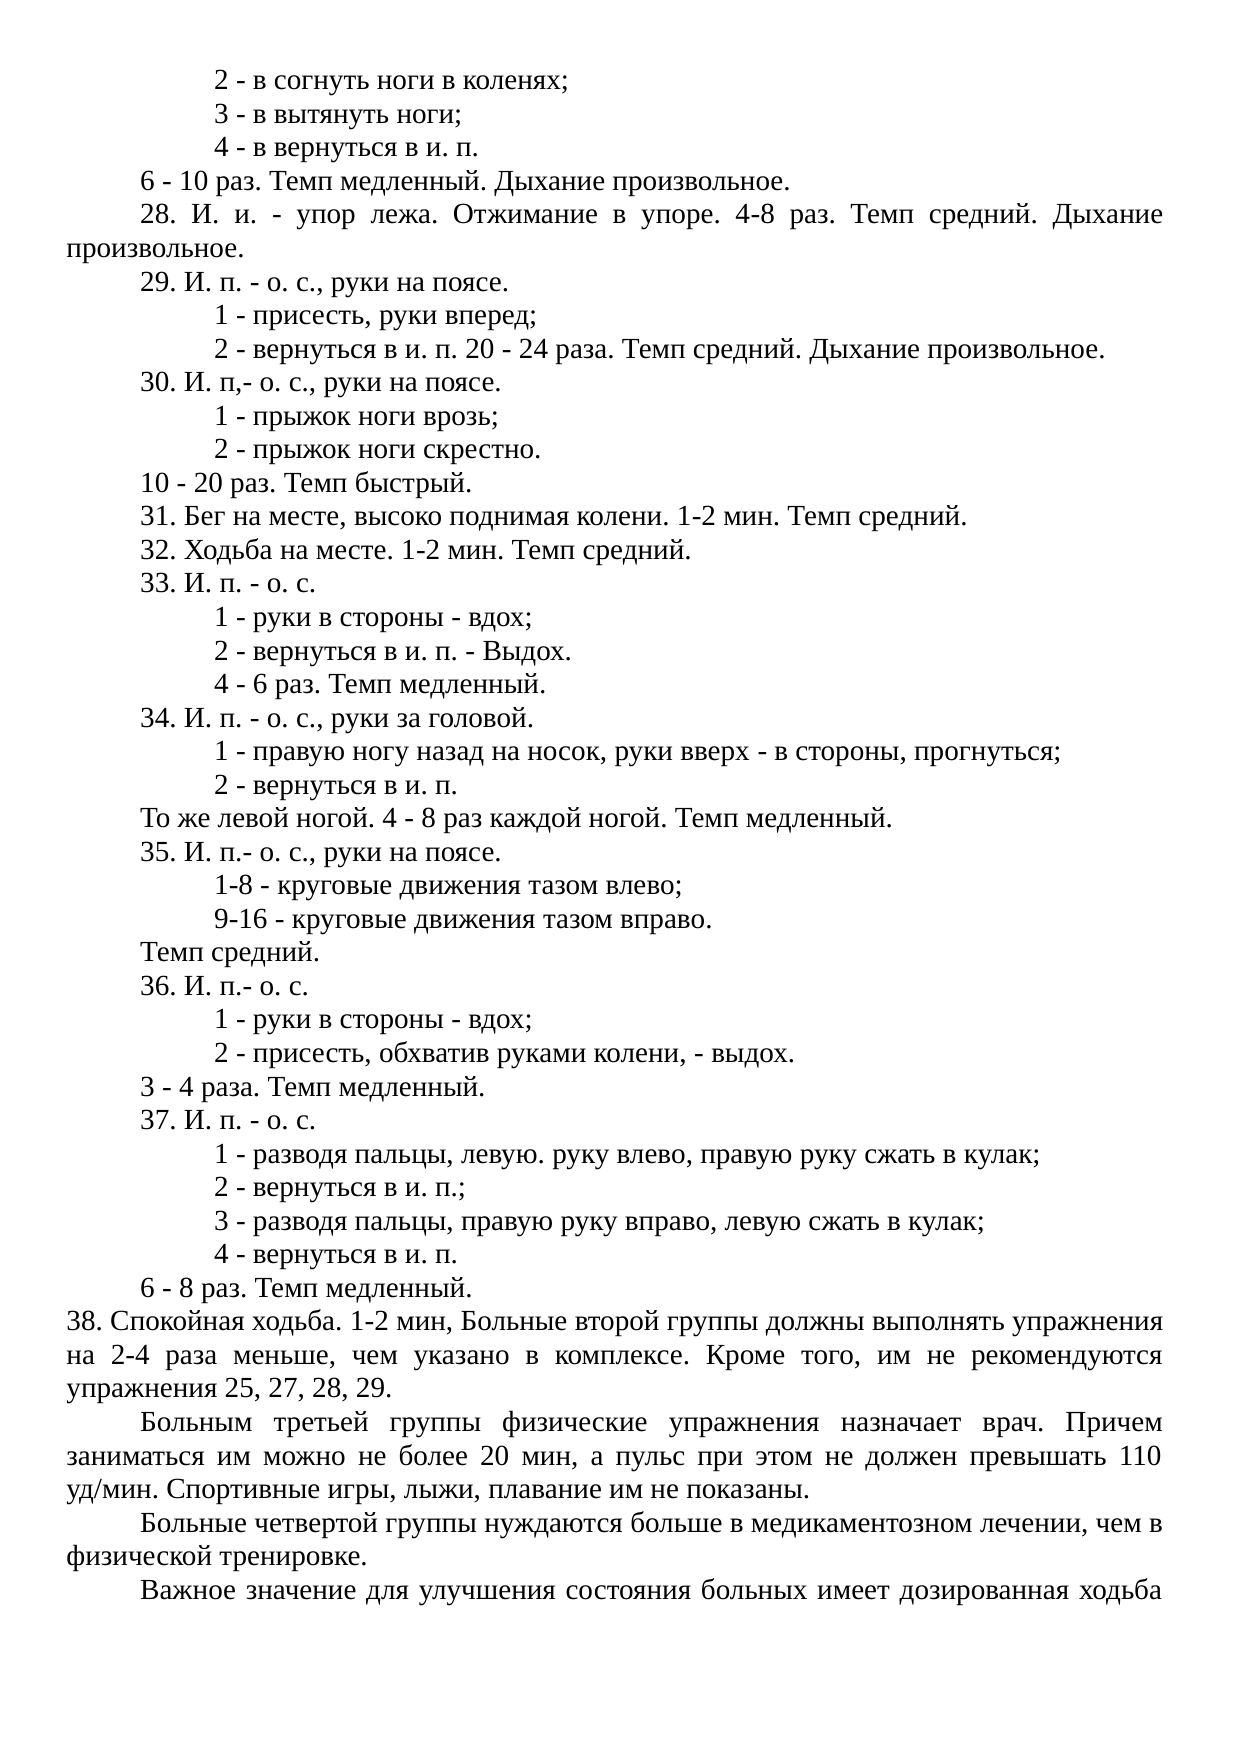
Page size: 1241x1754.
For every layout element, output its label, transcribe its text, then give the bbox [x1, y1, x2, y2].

text 1 ‑ руки в стороны ‑ вдох; [66, 599, 1163, 633]
text 37. И. п. ‑ о. с. [66, 1102, 1163, 1136]
text 38. Спокойная ходьба. 1‑2 мин, Больные второй группы должны выполнять упражнения на 2‑4 раза меньше, чем указано в комплексе. Кроме того, им не рекомендуются упражнения 25, 27, 28, 29. [66, 1303, 1163, 1404]
text 33. И. п. ‑ о. с. [66, 566, 1163, 599]
text 2 ‑ прыжок ноги скрестно. [66, 431, 1163, 465]
text 6 ‑ 8 раз. Темп медленный. [66, 1270, 1163, 1303]
text 31. Бег на месте, высоко поднимая колени. 1‑2 мин. Темп средний. [66, 498, 1163, 532]
text 9‑16 ‑ круговые движения тазом вправо. [66, 901, 1163, 934]
text 1 ‑ руки в стороны ‑ вдох; [66, 1002, 1163, 1035]
text 34. И. п. ‑ о. с., руки за головой. [66, 700, 1163, 733]
text 36. И. п.‑ о. с. [66, 968, 1163, 1002]
text 3 ‑ разводя пальцы, правую руку вправо, левую сжать в кулак; [66, 1203, 1163, 1236]
text 1 ‑ разводя пальцы, левую. руку влево, правую руку сжать в кулак; [66, 1136, 1163, 1169]
text 1 ‑ правую ногу назад на носок, руки вверх ‑ в стороны, прогнуться; [66, 733, 1163, 767]
text То же левой ногой. 4 ‑ 8 раз каждой ногой. Темп медленный. [66, 800, 1163, 834]
text 2 ‑ присесть, обхватив руками колени, ‑ выдох. [66, 1035, 1163, 1069]
text Темп средний. [66, 934, 1163, 968]
text 2 ‑ вернуться в и. п. ‑ Выдох. [66, 633, 1163, 666]
text 2 ‑ в согнуть ноги в коленях; [66, 62, 1163, 96]
text 10 ‑ 20 раз. Темп быстрый. [66, 465, 1163, 498]
text 4 ‑ вернуться в и. п. [66, 1236, 1163, 1270]
text 4 ‑ 6 раз. Темп медленный. [66, 666, 1163, 700]
text Больным третьей группы физические упражнения назначает врач. Причем заниматься им можно не более 20 мин, а пульс при этом не должен превышать 110 уд/мин. Спортивные игры, лыжи, плавание им не показаны. [66, 1404, 1163, 1505]
text 1 ‑ присесть, руки вперед; [66, 297, 1163, 331]
text 1 ‑ прыжок ноги врозь; [66, 398, 1163, 431]
text 3 ‑ 4 раза. Темп медленный. [66, 1069, 1163, 1102]
text 2 ‑ вернуться в и. п. 20 ‑ 24 раза. Темп средний. Дыхание произвольное. [66, 331, 1163, 364]
text 35. И. п.‑ о. с., руки на поясе. [66, 834, 1163, 867]
text 29. И. п. ‑ о. с., руки на поясе. [66, 264, 1163, 297]
text Больные четвертой группы нуждаются больше в медикаментозном лечении, чем в физической тренировке. [66, 1505, 1163, 1572]
text 3 ‑ в вытянуть ноги; [66, 96, 1163, 129]
text Важное значение для улучшения состояния больных имеет дозированная ходьба [66, 1572, 1163, 1605]
text 2 ‑ вернуться в и. п. [66, 767, 1163, 800]
text 4 ‑ в вернуться в и. п. [66, 129, 1163, 163]
text 32. Ходьба на месте. 1‑2 мин. Темп средний. [66, 532, 1163, 566]
text 2 ‑ вернуться в и. п.; [66, 1169, 1163, 1203]
text 28. И. и. ‑ упор лежа. Отжимание в упоре. 4‑8 раз. Темп средний. Дыхание произвольное. [66, 197, 1163, 264]
text 1‑8 ‑ круговые движения тазом влево; [66, 867, 1163, 901]
text 6 ‑ 10 раз. Темп медленный. Дыхание произвольное. [66, 163, 1163, 197]
text 30. И. п,‑ о. с., руки на поясе. [66, 364, 1163, 398]
